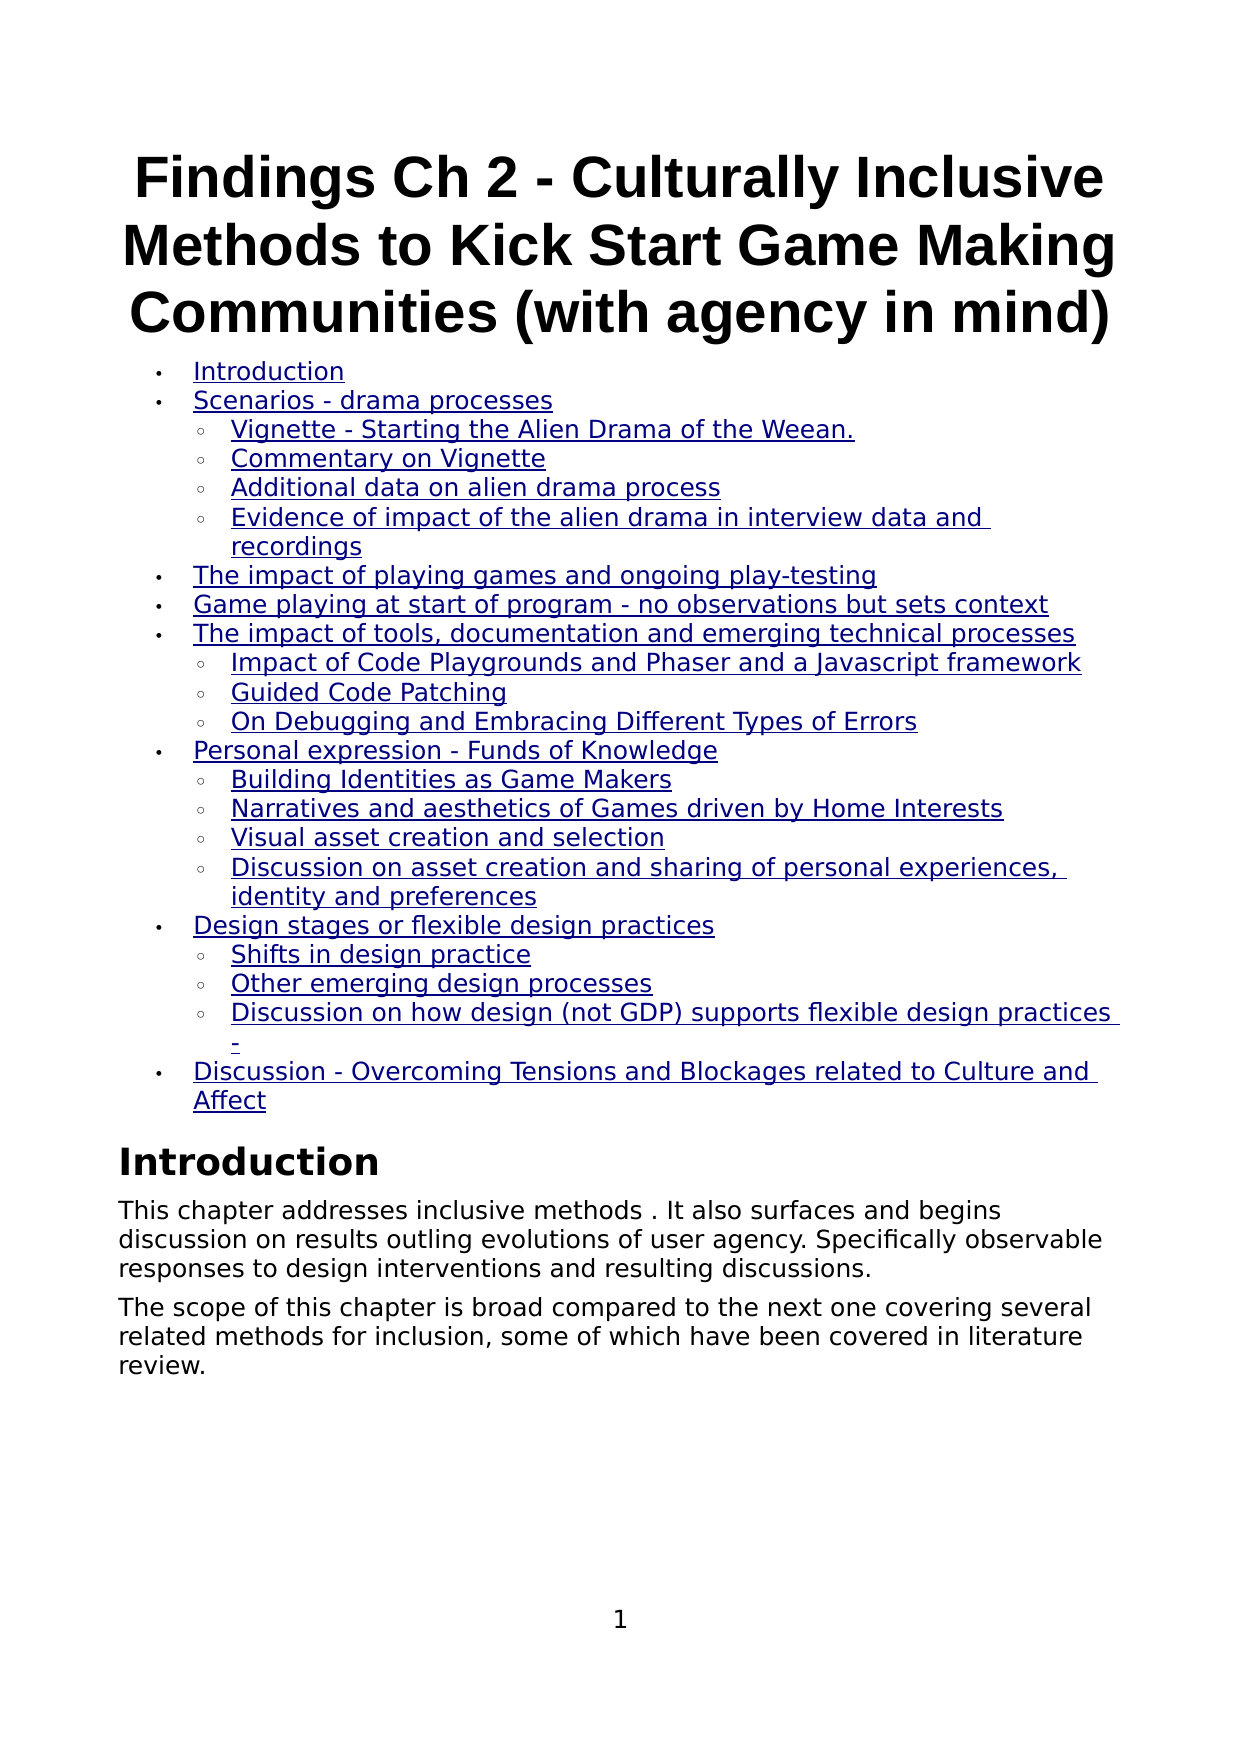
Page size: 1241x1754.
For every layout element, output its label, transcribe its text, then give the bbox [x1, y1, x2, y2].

list Vignette - Starting the Alien Drama of the Weean. [193, 415, 1122, 444]
list Design stages or flexible design practices [156, 911, 1122, 940]
list The impact of playing games and ongoing play-testing [156, 561, 1122, 590]
subtitle Introduction [118, 1140, 1122, 1184]
list Scenarios - drama processes [156, 386, 1122, 415]
text This chapter addresses inclusive methods . It also surfaces and begins discussion on results outling evolutions of user agency. Specifically observable responses to design interventions and resulting discussions. [118, 1196, 1122, 1284]
list Guided Code Patching [193, 678, 1122, 707]
list Commentary on Vignette [193, 444, 1122, 473]
list Additional data on alien drama process [193, 473, 1122, 503]
list Building Identities as Game Makers [193, 765, 1122, 794]
list Impact of Code Playgrounds and Phaser and a Javascript framework [193, 648, 1122, 678]
list The impact of tools, documentation and emerging technical processes [156, 619, 1122, 648]
list Evidence of impact of the alien drama in interview data and recordings [193, 503, 1122, 561]
title Findings Ch 2 - Culturally Inclusive Methods to Kick Start Game Making Communities (with agency in mind) [118, 143, 1122, 344]
list Game playing at start of program - no observations but sets context [156, 590, 1122, 619]
list Discussion on asset creation and sharing of personal experiences, identity and preferences [193, 853, 1122, 911]
list Visual asset creation and selection [193, 823, 1122, 853]
list Personal expression - Funds of Knowledge [156, 736, 1122, 765]
text The scope of this chapter is broad compared to the next one covering several related methods for inclusion, some of which have been covered in literature review. [118, 1293, 1122, 1380]
list Introduction [156, 357, 1122, 386]
list Other emerging design processes [193, 969, 1122, 998]
list Discussion - Overcoming Tensions and Blockages related to Culture and Affect [156, 1057, 1122, 1115]
list Narratives and aesthetics of Games driven by Home Interests [193, 794, 1122, 823]
list Discussion on how design (not GDP) supports flexible design practices - [193, 998, 1122, 1057]
list On Debugging and Embracing Different Types of Errors [193, 707, 1122, 736]
list Shifts in design practice [193, 940, 1122, 969]
